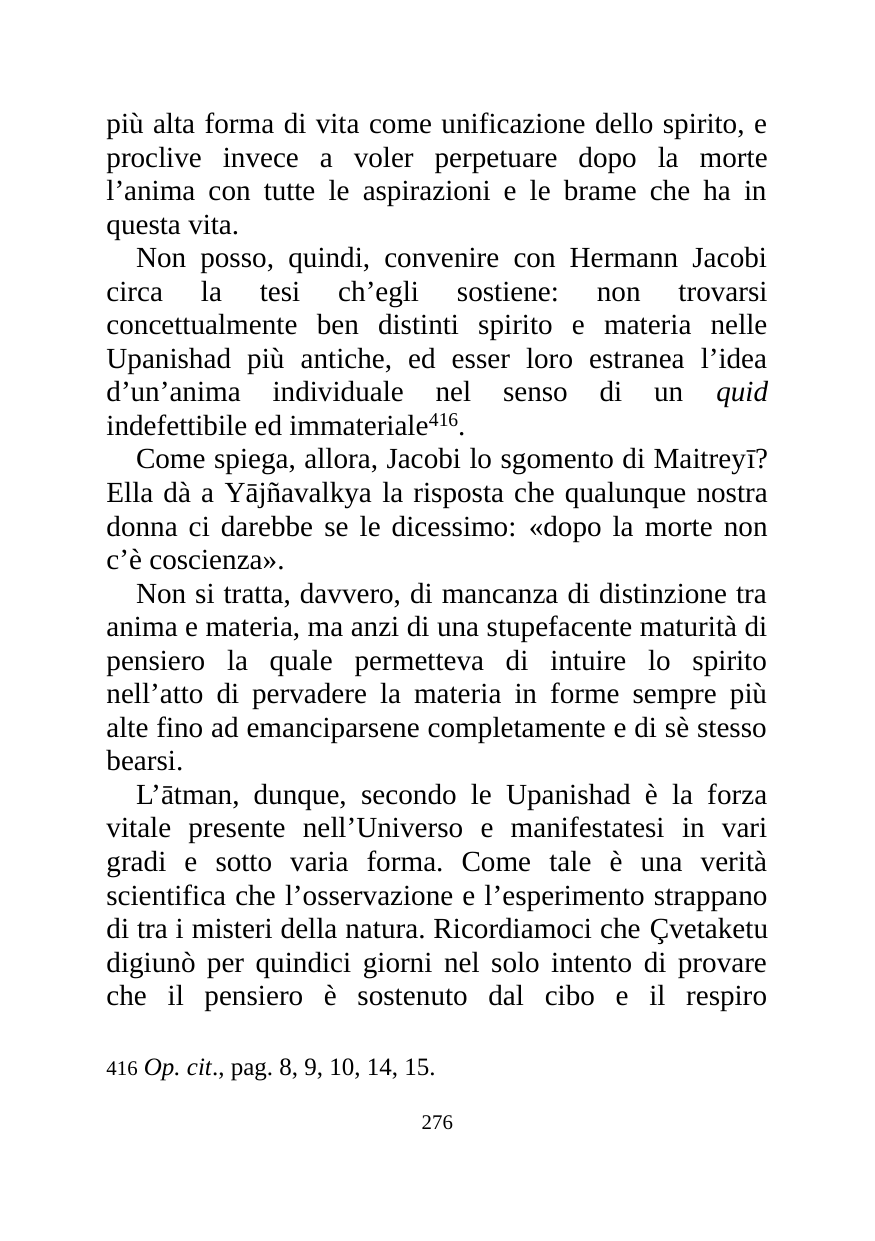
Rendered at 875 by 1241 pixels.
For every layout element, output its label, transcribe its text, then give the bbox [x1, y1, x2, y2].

text Come spiega, allora, Jacobi lo sgomento di Maitreyī? Ella dà a Yājñavalkya la risposta che qualunque nostra donna ci darebbe se le dicessimo: «dopo la morte non c’è coscienza». [106, 442, 768, 576]
text L’ātman, dunque, secondo le Upanishad è la forza vitale presente nell’Universo e manifestatesi in vari gradi e sotto varia forma. Come tale è una verità scientifica che l’osservazione e l’esperimento strappano di tra i misteri della natura. Ricordiamoci che Çvetaketu digiunò per quindici giorni nel solo intento di provare che il pensiero è sostenuto dal cibo e il respiro [106, 777, 768, 1012]
text più alta forma di vita come unificazione dello spirito, e proclive invece a voler perpetuare dopo la morte l’anima con tutte le aspirazioni e le brame che ha in questa vita. [106, 106, 768, 240]
text Op. cit., pag. 8, 9, 10, 14, 15. [106, 1052, 768, 1080]
text Non si tratta, davvero, di mancanza di distinzione tra anima e materia, ma anzi di una stupefacente maturità di pensiero la quale permetteva di intuire lo spirito nell’atto di pervadere la materia in forme sempre più alte fino ad emanciparsene completamente e di sè stesso bearsi. [106, 576, 768, 777]
text Non posso, quindi, convenire con Hermann Jacobi circa la tesi ch’egli sostiene: non trovarsi concettualmente ben distinti spirito e materia nelle Upanishad più antiche, ed esser loro estranea l’idea d’un’anima individuale nel senso di un quid indefettibile ed immateriale. [106, 240, 768, 442]
